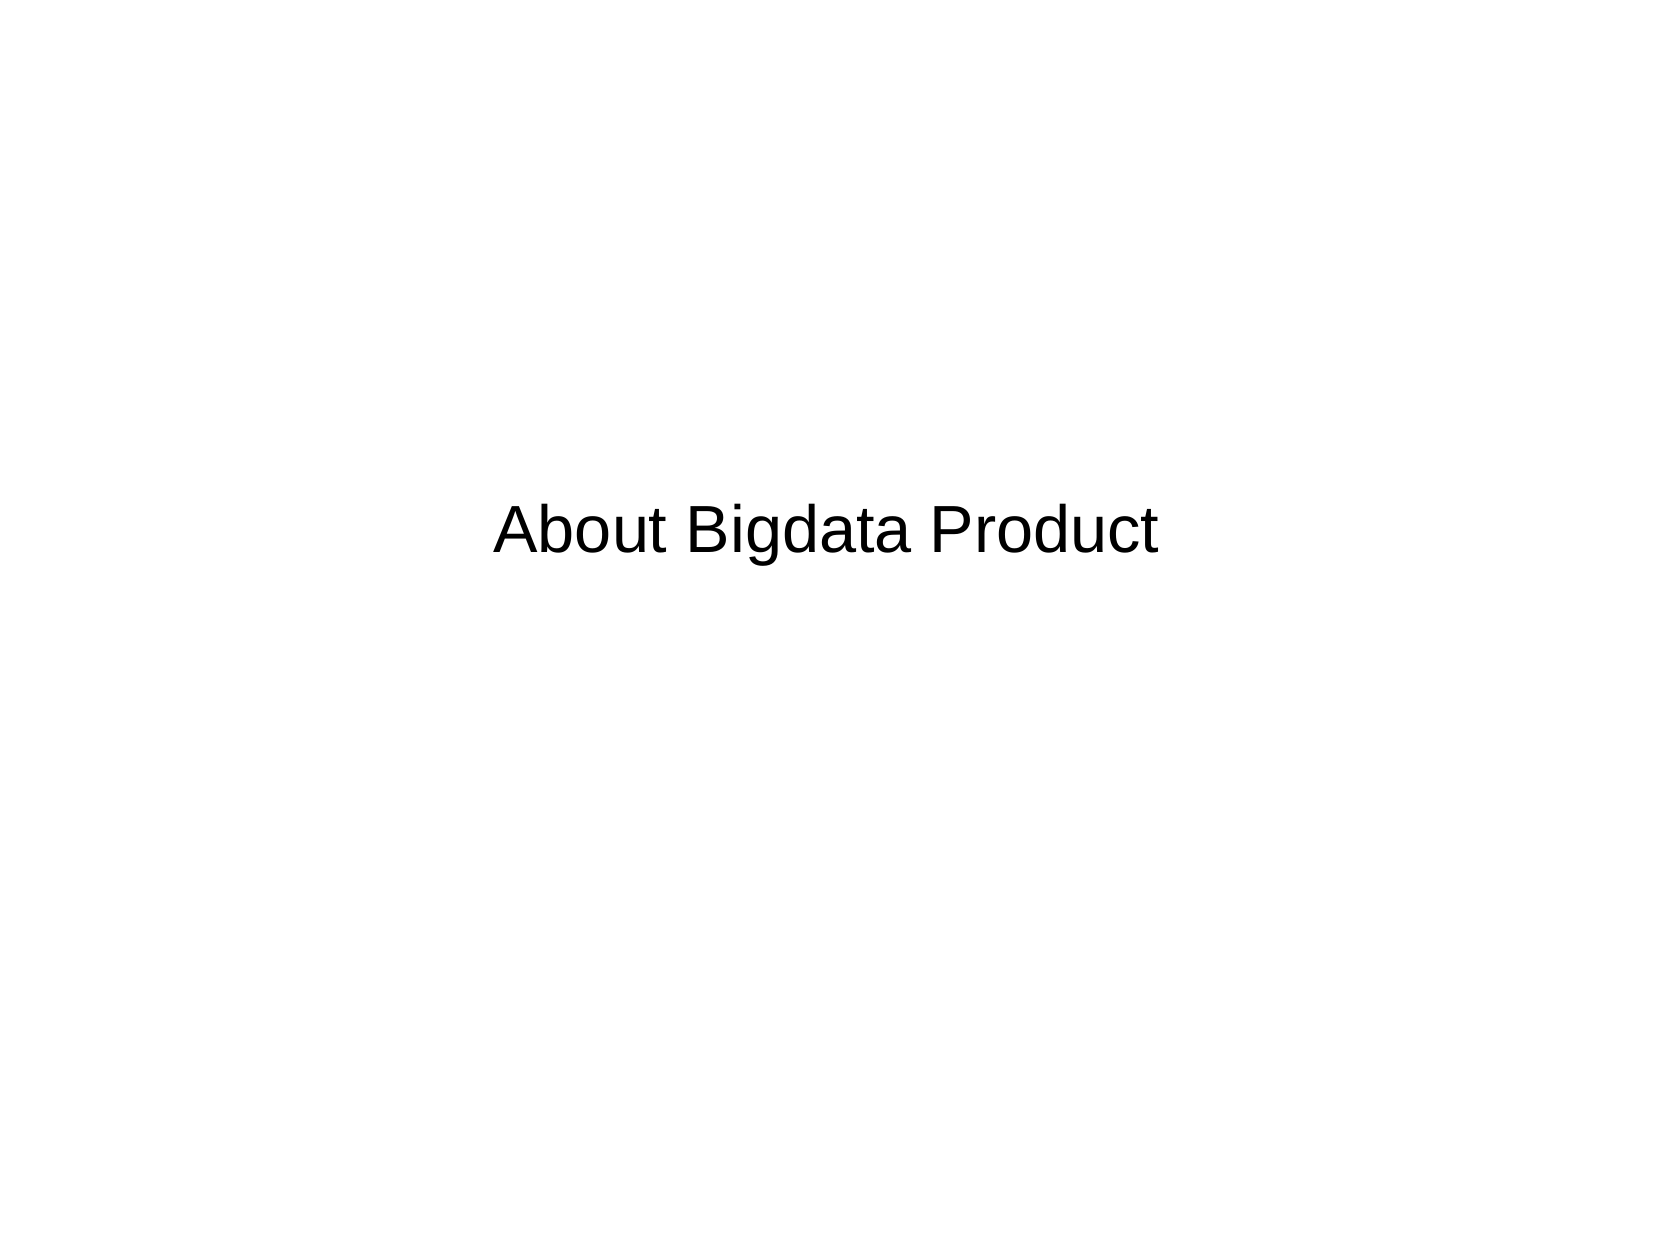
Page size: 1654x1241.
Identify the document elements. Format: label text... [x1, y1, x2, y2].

subtitle About Bigdata Product [82, 49, 1571, 1010]
